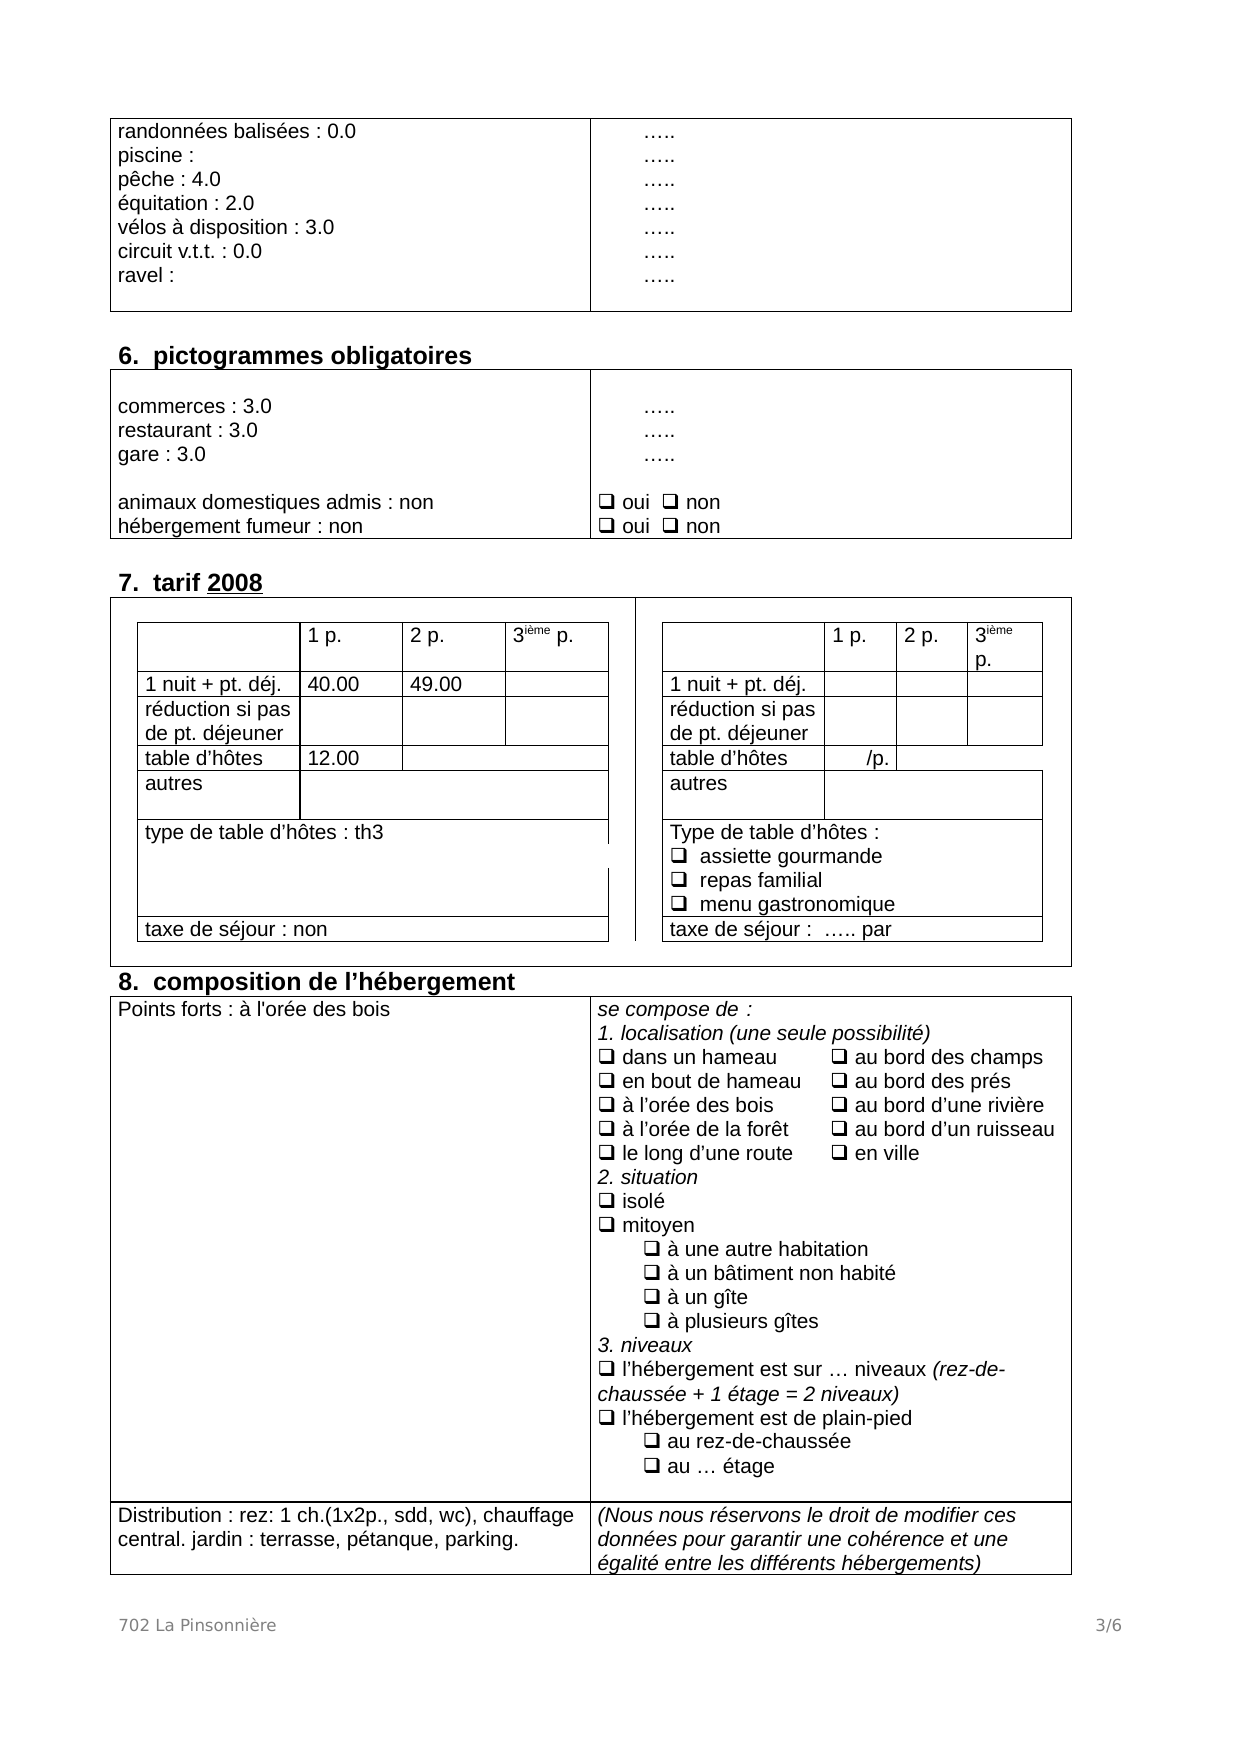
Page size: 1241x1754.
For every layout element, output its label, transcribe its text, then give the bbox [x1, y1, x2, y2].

table_cell Distribution : rez: 1 ch.(1x2p., sdd, wc), chauffage central. jardin : terrasse, pétanque, parking. [111, 1503, 590, 1574]
table_cell [897, 672, 967, 696]
text 6. pictogrammes obligatoires [118, 341, 1122, 369]
table_cell [1043, 671, 1071, 696]
table_header Points forts : à l'orée des bois [111, 997, 590, 1501]
table_cell [506, 672, 608, 696]
table_header commerces : 3.0 restaurant : 3.0 gare : 3.0 animaux domestiques admis : non hébergement fumeur : non [111, 370, 590, 538]
table_cell [825, 771, 1042, 819]
table_cell  menu gastronomique [663, 892, 1042, 916]
table_cell 1 nuit + pt. déj. [138, 672, 299, 696]
table_cell [609, 696, 635, 745]
table_cell 3ième p. [968, 623, 1042, 671]
table_cell [609, 745, 635, 770]
table_header randonnées balisées : 0.0 piscine : pêche : 4.0 équitation : 2.0 vélos à disposition : 3.0 circuit v.t.t. : 0.0 ravel : [111, 119, 590, 311]
table_cell [505, 942, 608, 966]
table_cell [609, 868, 635, 892]
table_cell [825, 942, 897, 966]
table_cell [111, 916, 137, 941]
table_cell /p. [825, 746, 896, 770]
table_header [636, 844, 662, 868]
table_cell 1 p. [825, 623, 896, 671]
table_cell [1043, 745, 1071, 770]
table_cell [111, 696, 137, 745]
table_cell [636, 745, 662, 770]
table_header [825, 598, 897, 622]
table_cell [636, 770, 662, 819]
table_cell [111, 622, 137, 671]
table_cell [1043, 770, 1071, 819]
table_header [111, 598, 137, 622]
table_header se compose de : 1. localisation (une seule possibilité)  dans un hameau  au bord des champs  en bout de hameau  au bord des prés  à l’orée des bois  au bord d’une rivière  à l’orée de la forêt  au bord d’un ruisseau  le long d’une route  en ville 2. situation  isolé  mitoyen  à une autre habitation  à un bâtiment non habité  à un gîte  à plusieurs gîtes 3. niveaux  l’hébergement est sur … niveaux (rez-de-chaussée + 1 étage = 2 niveaux)  l’hébergement est de plain-pied  au rez-de-chaussée  au … étage [591, 997, 1071, 1501]
table_cell [609, 770, 635, 819]
table_cell [1043, 696, 1071, 745]
table_cell réduction si pas de pt. déjeuner [138, 697, 299, 745]
table_cell [1043, 941, 1071, 966]
table_header [300, 598, 403, 622]
table_header [608, 844, 635, 868]
text 7. tarif 2008 [118, 568, 1122, 597]
table_cell [636, 696, 662, 745]
table_cell [636, 868, 662, 892]
table_cell [111, 941, 137, 966]
table_header [636, 598, 662, 622]
table_cell [1043, 819, 1071, 844]
table_cell [663, 623, 824, 671]
table_cell [636, 671, 662, 696]
table_cell Type de table d’hôtes : [663, 820, 1042, 844]
table_cell [111, 819, 137, 844]
table_cell [609, 892, 635, 916]
table_cell [138, 942, 300, 966]
table_cell [300, 942, 403, 966]
table_header [968, 598, 1043, 622]
table_cell [635, 941, 662, 966]
table_cell [968, 697, 1042, 745]
table_cell type de table d’hôtes : th3 [138, 820, 608, 844]
table_cell [636, 892, 662, 916]
table_cell autres [138, 771, 299, 819]
table_cell [1043, 892, 1071, 916]
table_cell [608, 941, 635, 966]
table_cell 1 nuit + pt. déj. [663, 672, 824, 696]
table_cell [138, 623, 299, 671]
table_cell [1043, 916, 1071, 941]
table_cell [609, 819, 635, 844]
table_cell (Nous nous réservons le droit de modifier ces données pour garantir une cohérence et une égalité entre les différents hébergements) [591, 1503, 1071, 1574]
table_header [897, 598, 967, 622]
text 8. composition de l’hébergement [118, 967, 1122, 996]
table_cell [301, 697, 402, 745]
table_cell [636, 916, 662, 941]
table_header  assiette gourmande [663, 844, 1042, 868]
table_cell [609, 916, 635, 941]
table_cell [968, 942, 1043, 966]
table_cell [138, 844, 608, 916]
table_cell [636, 622, 662, 671]
table_cell [897, 746, 967, 770]
table_cell [506, 697, 608, 745]
table_cell [505, 746, 608, 770]
table_cell table d’hôtes [663, 746, 824, 770]
table_cell [968, 672, 1042, 696]
table_cell 40.00 [301, 672, 402, 696]
table_cell [403, 942, 505, 966]
table_cell 2 p. [403, 623, 505, 671]
table_cell [1043, 622, 1071, 671]
table_cell [609, 622, 635, 671]
table_header [403, 598, 505, 622]
table_header [1043, 844, 1071, 868]
table_cell réduction si pas de pt. déjeuner [663, 697, 824, 745]
table_header ….. ….. ….. ….. ….. ….. ….. [591, 119, 1071, 311]
table_cell [897, 942, 967, 966]
table_cell [897, 697, 967, 745]
table_header [505, 598, 608, 622]
table_cell [111, 868, 137, 892]
table_cell 3ième p. [506, 623, 608, 671]
table_cell  repas familial [663, 868, 1042, 892]
table_cell [825, 672, 896, 696]
table_header ….. ….. …..  oui  non  oui  non [591, 370, 1071, 538]
table_cell [825, 697, 896, 745]
table_cell [111, 892, 137, 916]
table_cell 1 p. [301, 623, 402, 671]
table_cell [111, 671, 137, 696]
table_cell [662, 942, 825, 966]
table_cell autres [663, 771, 824, 819]
table_cell [403, 746, 505, 770]
table_cell [403, 697, 505, 745]
table_header [662, 598, 825, 622]
table_cell [111, 770, 137, 819]
table_cell table d’hôtes [138, 746, 299, 770]
table_cell [968, 746, 1043, 770]
table_cell [1043, 868, 1071, 892]
table_cell taxe de séjour : non [138, 917, 608, 941]
table_cell [111, 745, 137, 770]
table_cell 12.00 [301, 746, 402, 770]
table_cell 2 p. [897, 623, 967, 671]
table_header [1043, 598, 1071, 622]
table_header [608, 598, 635, 622]
table_cell [636, 819, 662, 844]
table_cell 49.00 [403, 672, 505, 696]
table_cell [609, 671, 635, 696]
table_cell taxe de séjour : ….. par [663, 917, 1042, 941]
table_cell [301, 771, 608, 819]
table_header [138, 598, 300, 622]
table_header [111, 844, 137, 868]
